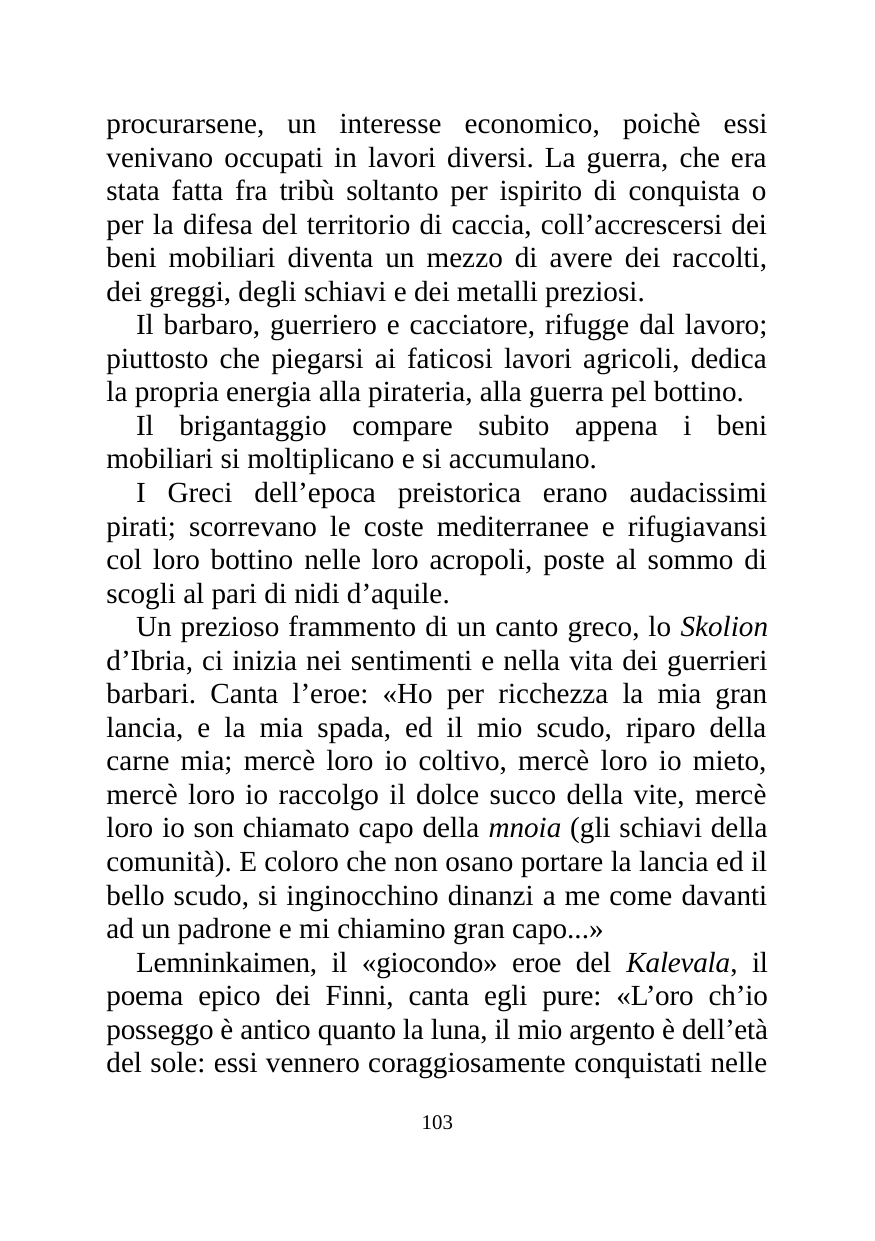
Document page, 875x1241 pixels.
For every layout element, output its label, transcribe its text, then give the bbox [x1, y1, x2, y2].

text Un prezioso frammento di un canto greco, lo Skolion d’Ibria, ci inizia nei sentimenti e nella vita dei guerrieri barbari. Canta l’eroe: «Ho per ricchezza la mia gran lancia, e la mia spada, ed il mio scudo, riparo della carne mia; mercè loro io coltivo, mercè loro io mieto, mercè loro io raccolgo il dolce succo della vite, mercè loro io son chiamato capo della mnoia (gli schiavi della comunità). E coloro che non osano portare la lancia ed il bello scudo, si inginocchino dinanzi a me come davanti ad un padrone e mi chiamino gran capo...» [106, 609, 768, 945]
text Il brigantaggio compare subito appena i beni mobiliari si moltiplicano e si accumulano. [106, 408, 768, 475]
text Lemninkaimen, il «giocondo» eroe del Kalevala, il poema epico dei Finni, canta egli pure: «L’oro ch’io posseggo è antico quanto la luna, il mio argento è dell’età del sole: essi vennero coraggiosamente conquistati nelle [106, 945, 768, 1079]
text procurarsene, un interesse economico, poichè essi venivano occupati in lavori diversi. La guerra, che era stata fatta fra tribù soltanto per ispirito di conquista o per la difesa del territorio di caccia, coll’accrescersi dei beni mobiliari diventa un mezzo di avere dei raccolti, dei greggi, degli schiavi e dei metalli preziosi. [106, 106, 768, 307]
text I Greci dell’epoca preistorica erano audacissimi pirati; scorrevano le coste mediterranee e rifugiavansi col loro bottino nelle loro acropoli, poste al sommo di scogli al pari di nidi d’aquile. [106, 475, 768, 609]
text Il barbaro, guerriero e cacciatore, rifugge dal lavoro; piuttosto che piegarsi ai faticosi lavori agricoli, dedica la propria energia alla pirateria, alla guerra pel bottino. [106, 307, 768, 408]
